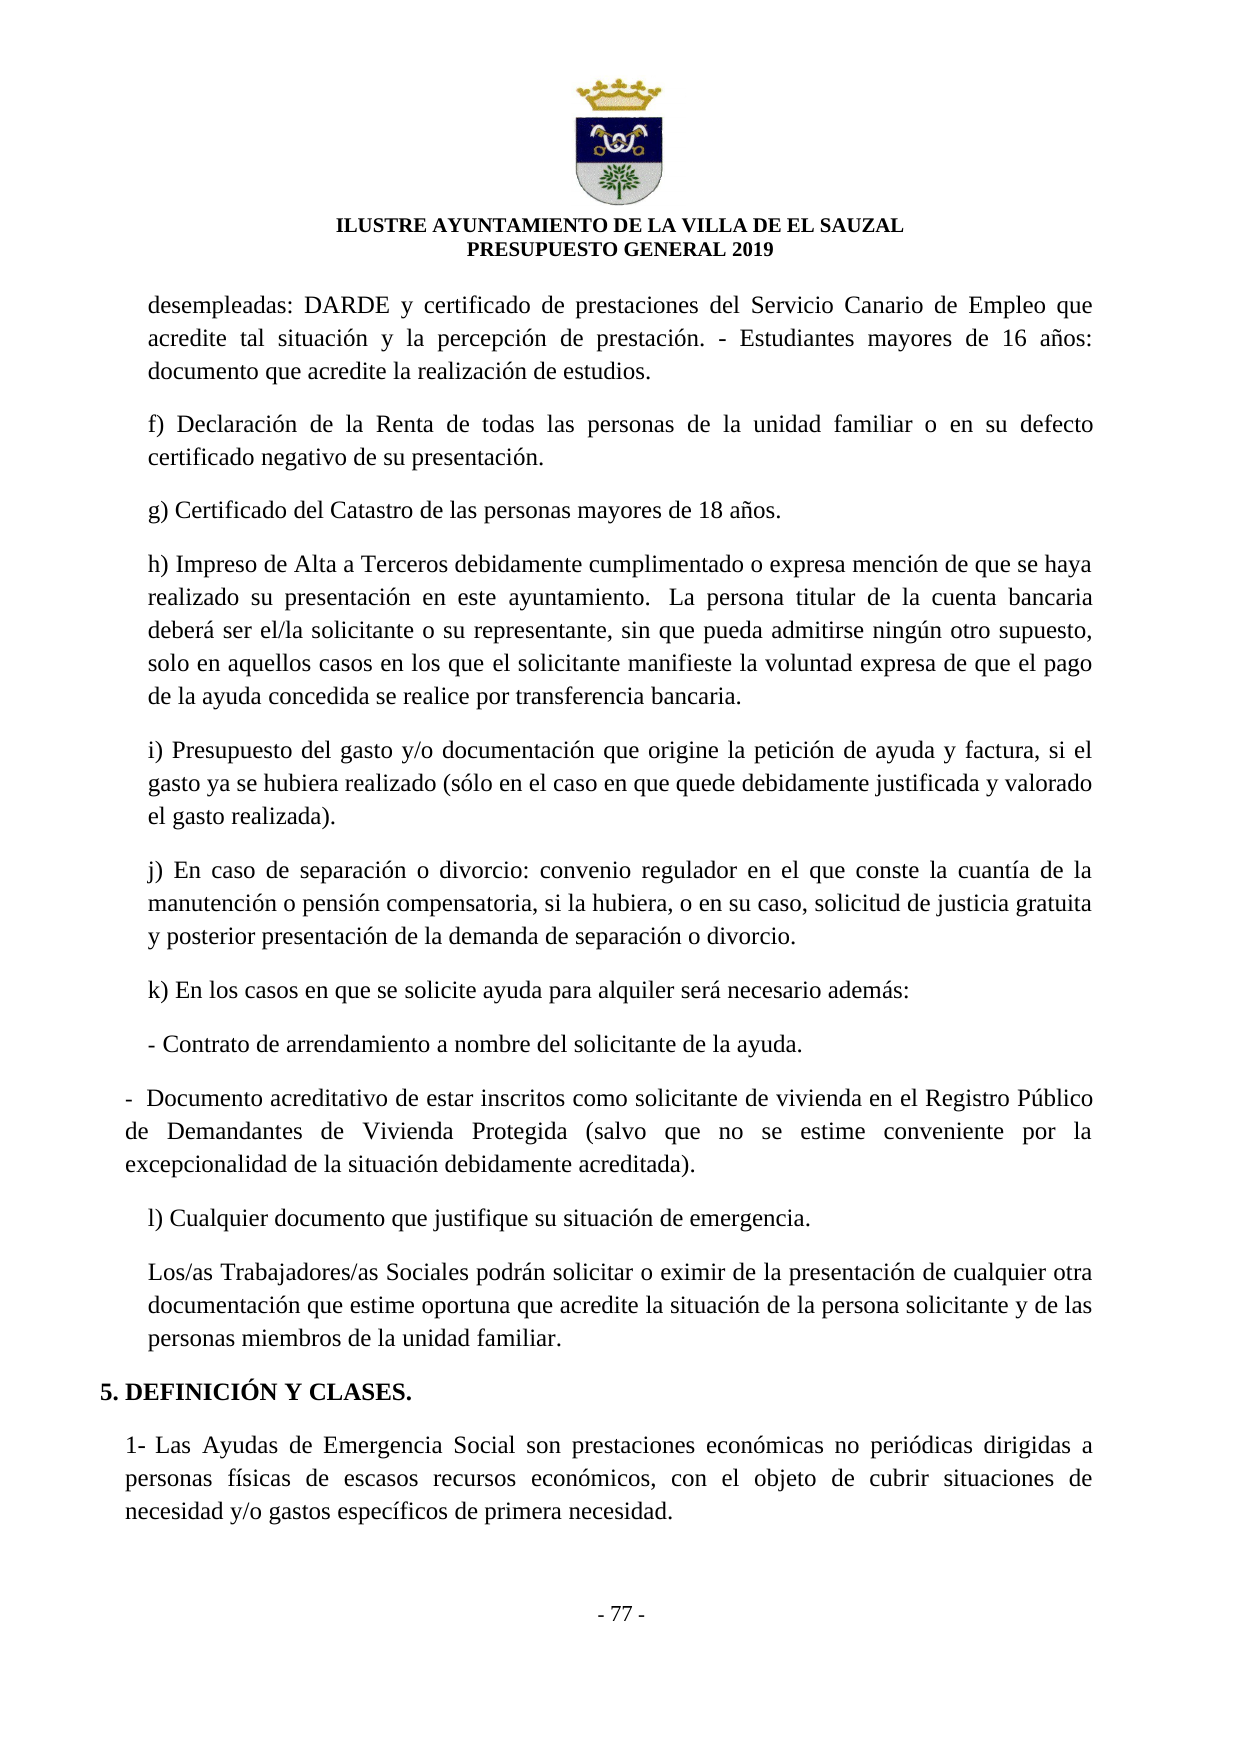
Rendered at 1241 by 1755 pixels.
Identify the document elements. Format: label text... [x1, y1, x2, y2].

list En los casos en que se solicite ayuda para alquiler será necesario además: [148, 975, 1141, 1004]
text desempleadas: DARDE y certificado de prestaciones del Servicio Canario de Empleo que acredite tal situación y la percepción de prestación. - Estudiantes mayores de 16 años: documento que acredite la realización de estudios. [148, 290, 1093, 385]
list Las Ayudas de Emergencia Social son prestaciones económicas no periódicas dirigidas a personas físicas de escasos recursos económicos, con el objeto de cubrir situaciones de necesidad y/o gastos específicos de primera necesidad. [125, 1430, 1093, 1525]
list Cualquier documento que justifique su situación de emergencia. [148, 1203, 1141, 1232]
list DEFINICIÓN Y CLASES. [100, 1377, 1141, 1405]
list Documento acreditativo de estar inscritos como solicitante de vivienda en el Registro Público de Demandantes de Vivienda Protegida (salvo que no se estime conveniente por la excepcionalidad de la situación debidamente acreditada). [125, 1083, 1093, 1178]
list Declaración de la Renta de todas las personas de la unidad familiar o en su defecto certificado negativo de su presentación. [148, 409, 1093, 471]
text Los/as Trabajadores/as Sociales podrán solicitar o eximir de la presentación de cualquier otra documentación que estime oportuna que acredite la situación de la persona solicitante y de las personas miembros de la unidad familiar. [148, 1257, 1093, 1352]
list Presupuesto del gasto y/o documentación que origine la petición de ayuda y factura, si el gasto ya se hubiera realizado (sólo en el caso en que quede debidamente justificada y valorado el gasto realizada). [148, 735, 1093, 830]
list Contrato de arrendamiento a nombre del solicitante de la ayuda. [148, 1029, 1141, 1058]
list En caso de separación o divorcio: convenio regulador en el que conste la cuantía de la manutención o pensión compensatoria, si la hubiera, o en su caso, solicitud de justicia gratuita y posterior presentación de la demanda de separación o divorcio. [148, 855, 1093, 950]
list Impreso de Alta a Terceros debidamente cumplimentado o expresa mención de que se haya realizado su presentación en este ayuntamiento. La persona titular de la cuenta bancaria deberá ser el/la solicitante o su representante, sin que pueda admitirse ningún otro supuesto, solo en aquellos casos en los que el solicitante manifieste la voluntad expresa de que el pago de la ayuda concedida se realice por transferencia bancaria. [148, 549, 1093, 710]
list Certificado del Catastro de las personas mayores de 18 años. [148, 496, 1141, 524]
